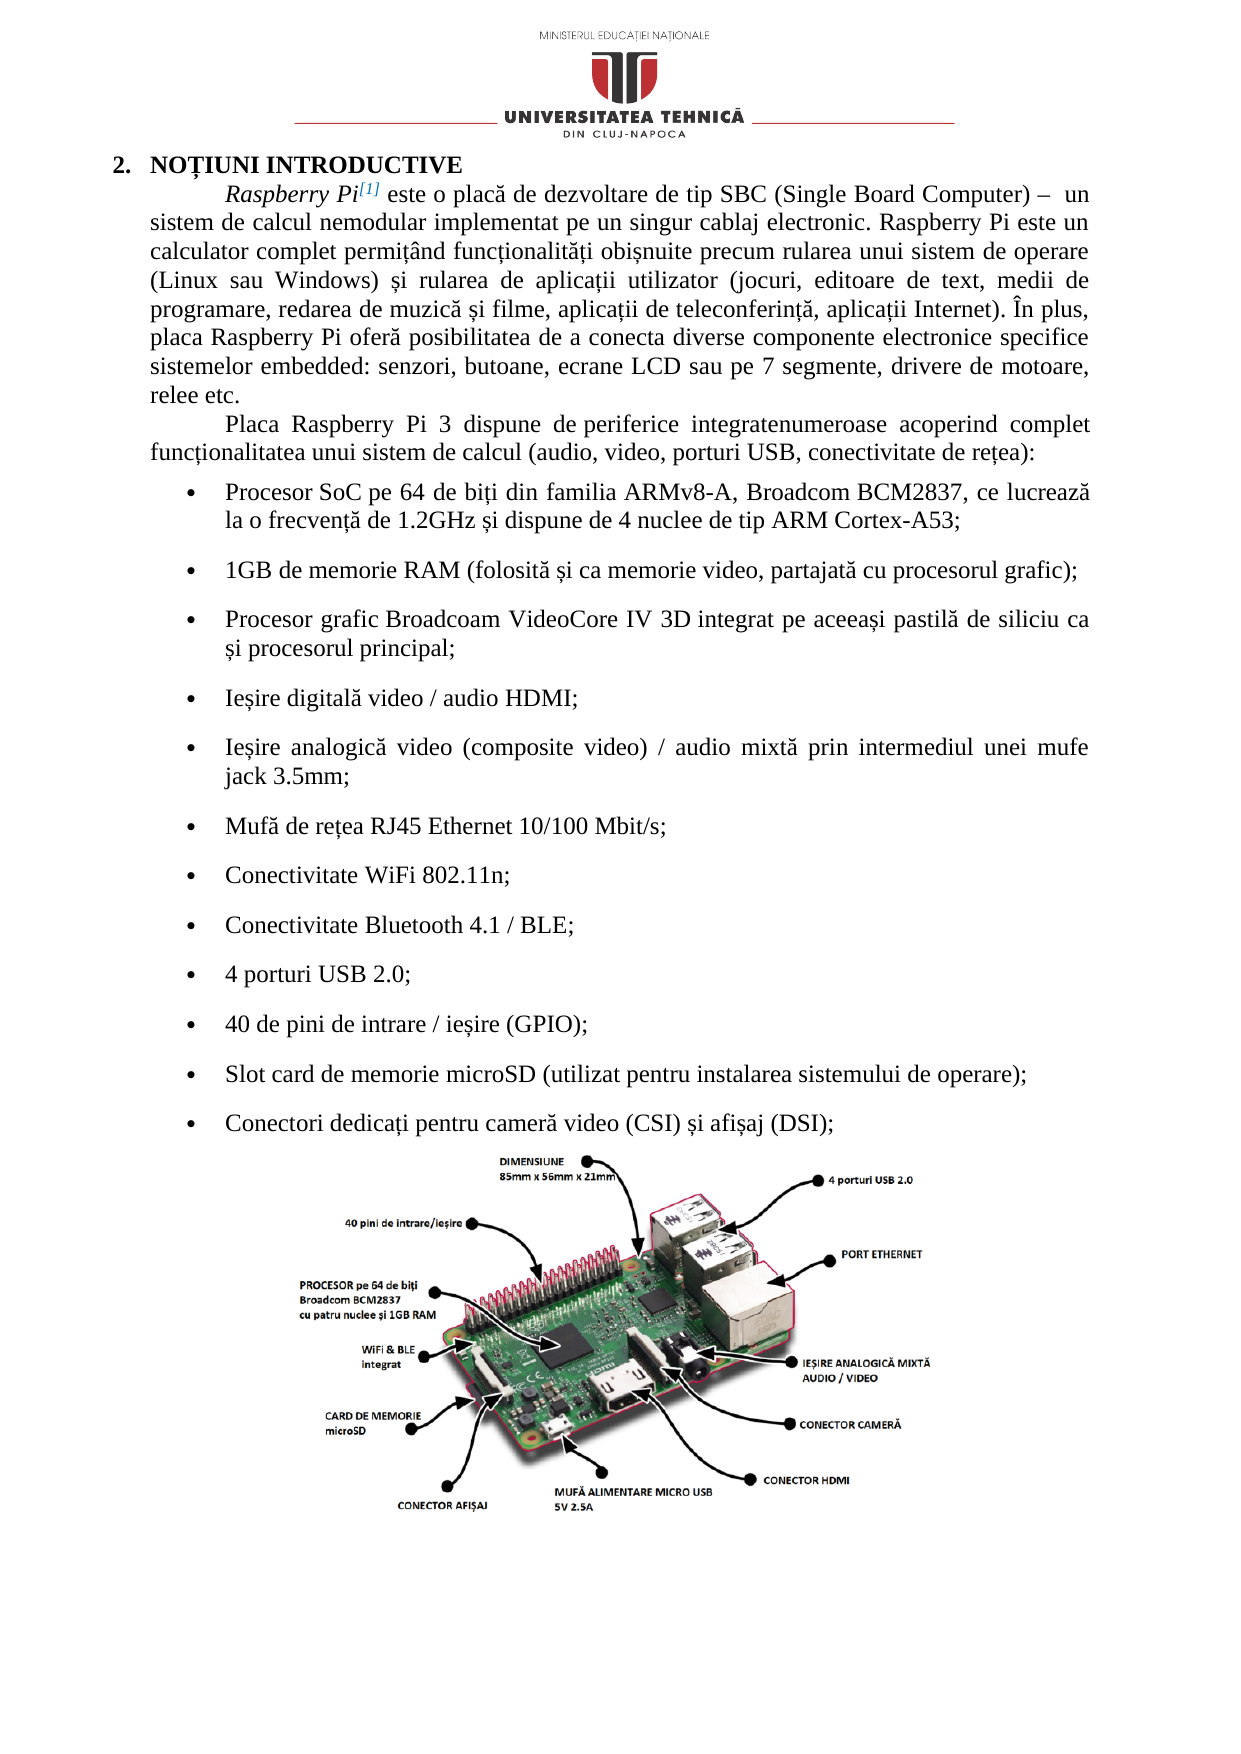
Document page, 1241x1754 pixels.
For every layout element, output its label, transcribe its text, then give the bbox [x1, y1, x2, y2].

list 1GB de memorie RAM (folosită și ca memorie video, partajată cu procesorul grafic); [187, 555, 1090, 584]
list Conectivitate Bluetooth 4.1 / BLE; [187, 910, 1090, 939]
list Ieșire analogică video (composite video) / audio mixtă prin intermediul unei mufe jack 3.5mm; [187, 732, 1090, 790]
list Slot card de memorie microSD (utilizat pentru instalarea sistemului de operare); [187, 1059, 1090, 1087]
list Conectori dedicați pentru cameră video (CSI) și afișaj (DSI); [187, 1108, 1090, 1137]
list Procesor SoC pe 64 de biți din familia ARMv8-A, Broadcom BCM2837, ce lucrează la o frecvență de 1.2GHz și dispune de 4 nuclee de tip ARM Cortex-A53; [187, 477, 1090, 534]
list Mufă de rețea RJ45 Ethernet 10/100 Mbit/s; [187, 811, 1090, 839]
list Conectivitate WiFi 802.11n; [187, 860, 1090, 889]
list 4 porturi USB 2.0; [187, 959, 1090, 988]
list NOȚIUNI INTRODUCTIVE [112, 150, 1090, 179]
text Raspberry Pi[1] este o placă de dezvoltare de tip SBC (Single Board Computer) – un sistem de calcul nemodular implementat pe un singur cablaj electronic. Raspberry Pi este un calculator complet permițând funcționalități obișnuite precum rularea unui sistem de operare (Linux sau Windows) și rularea de aplicații utilizator (jocuri, editoare de text, medii de programare, redarea de muzică și filme, aplicații de teleconferință, aplicații Internet). În plus, placa Raspberry Pi oferă posibilitatea de a conecta diverse componente electronice specifice sistemelor embedded: senzori, butoane, ecrane LCD sau pe 7 segmente, drivere de motoare, relee etc. [150, 179, 1090, 409]
text Placa Raspberry Pi 3 dispune de periferice integratenumeroase acoperind complet funcționalitatea unui sistem de calcul (audio, video, porturi USB, conectivitate de rețea): [150, 409, 1090, 466]
list 40 de pini de intrare / ieșire (GPIO); [187, 1009, 1090, 1038]
list Procesor grafic Broadcoam VideoCore IV 3D integrat pe aceeași pastilă de siliciu ca și procesorul principal; [187, 604, 1090, 662]
list Ieșire digitală video / audio HDMI; [187, 683, 1090, 712]
